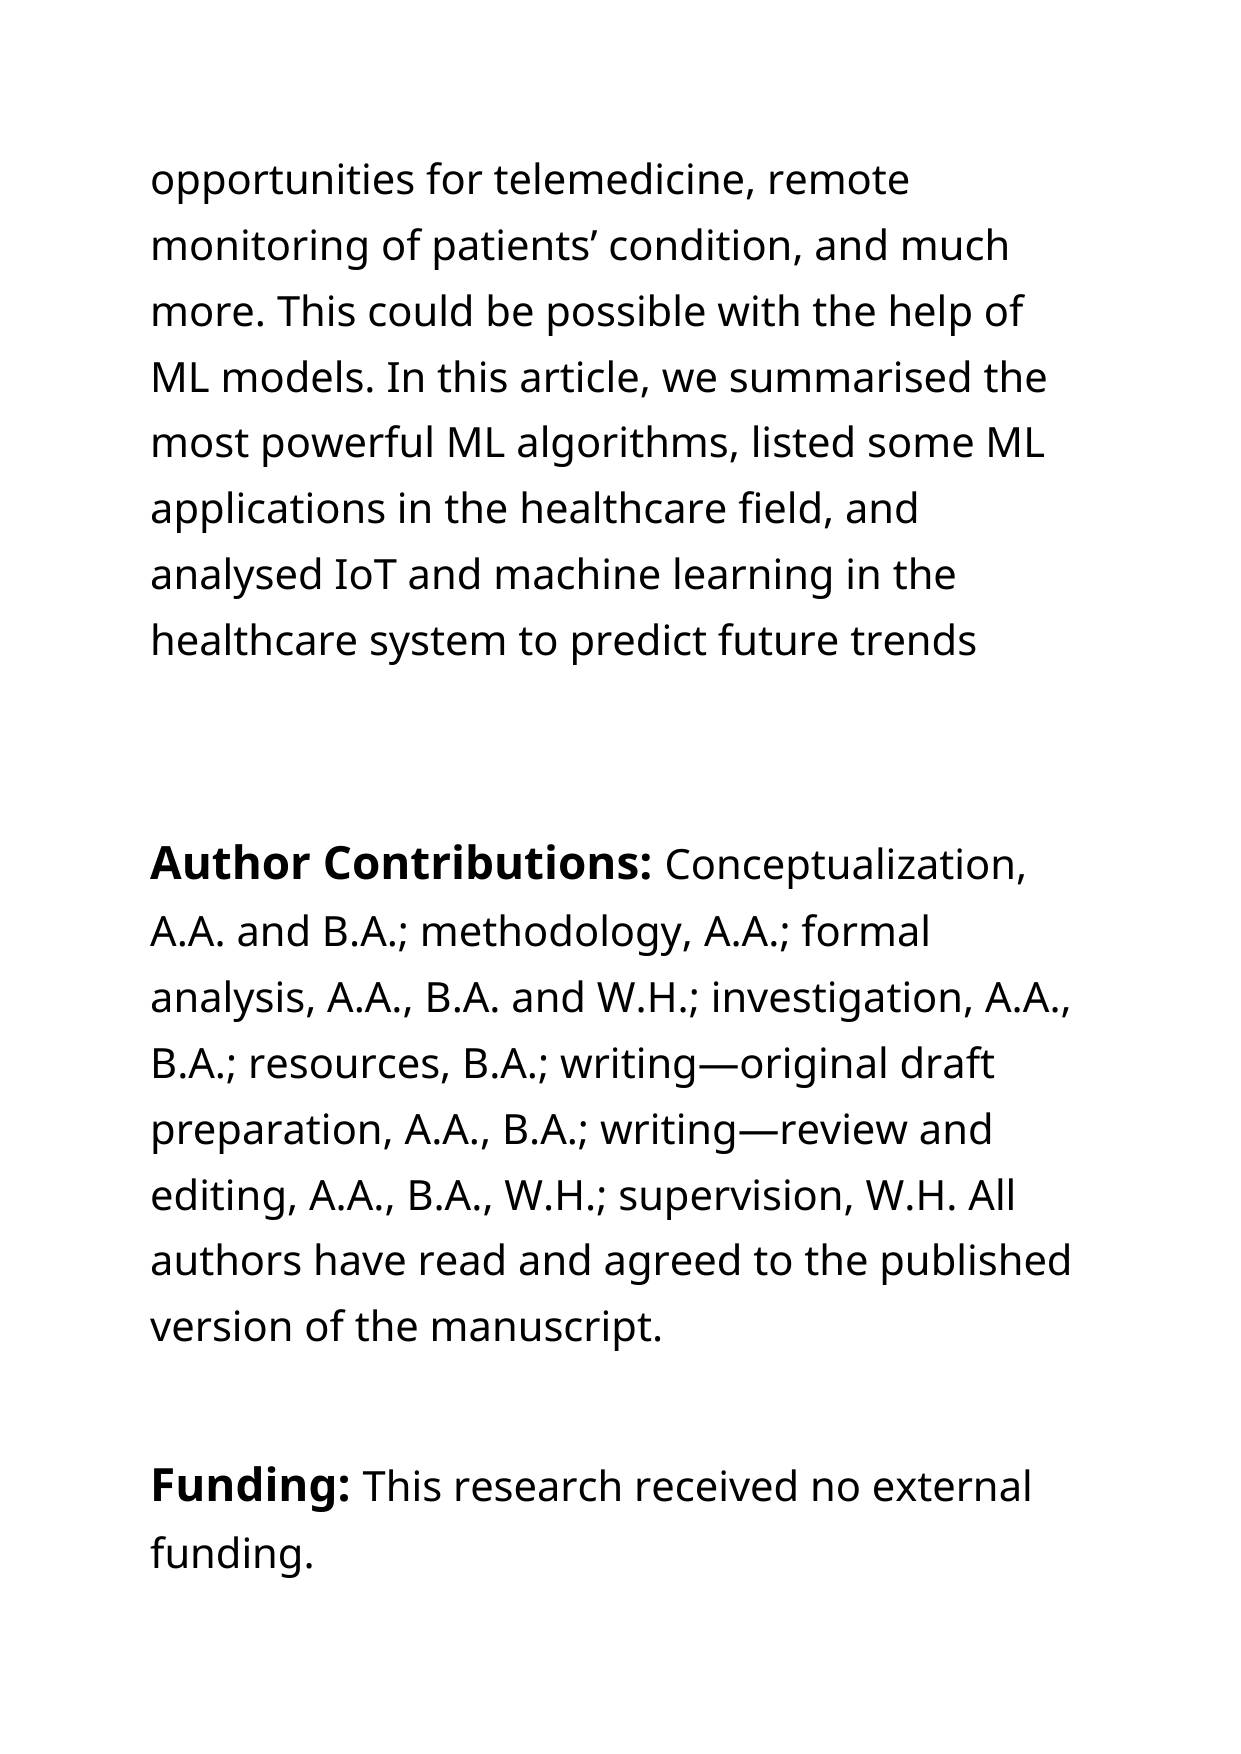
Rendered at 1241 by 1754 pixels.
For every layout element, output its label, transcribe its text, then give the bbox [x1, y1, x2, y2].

text Author Contributions: Conceptualization, A.A. and B.A.; methodology, A.A.; formal analysis, A.A., B.A. and W.H.; investigation, A.A., B.A.; resources, B.A.; writing—original draft preparation, A.A., B.A.; writing—review and editing, A.A., B.A., W.H.; supervision, W.H. All authors have read and agreed to the published version of the manuscript. [150, 831, 1090, 1354]
text Funding: This research received no external funding. [150, 1452, 1090, 1581]
text opportunities for telemedicine, remote monitoring of patients’ condition, and much more. This could be possible with the help of ML models. In this article, we summarised the most powerful ML algorithms, listed some ML applications in the healthcare field, and analysed IoT and machine learning in the healthcare system to predict future trends [150, 150, 1090, 668]
